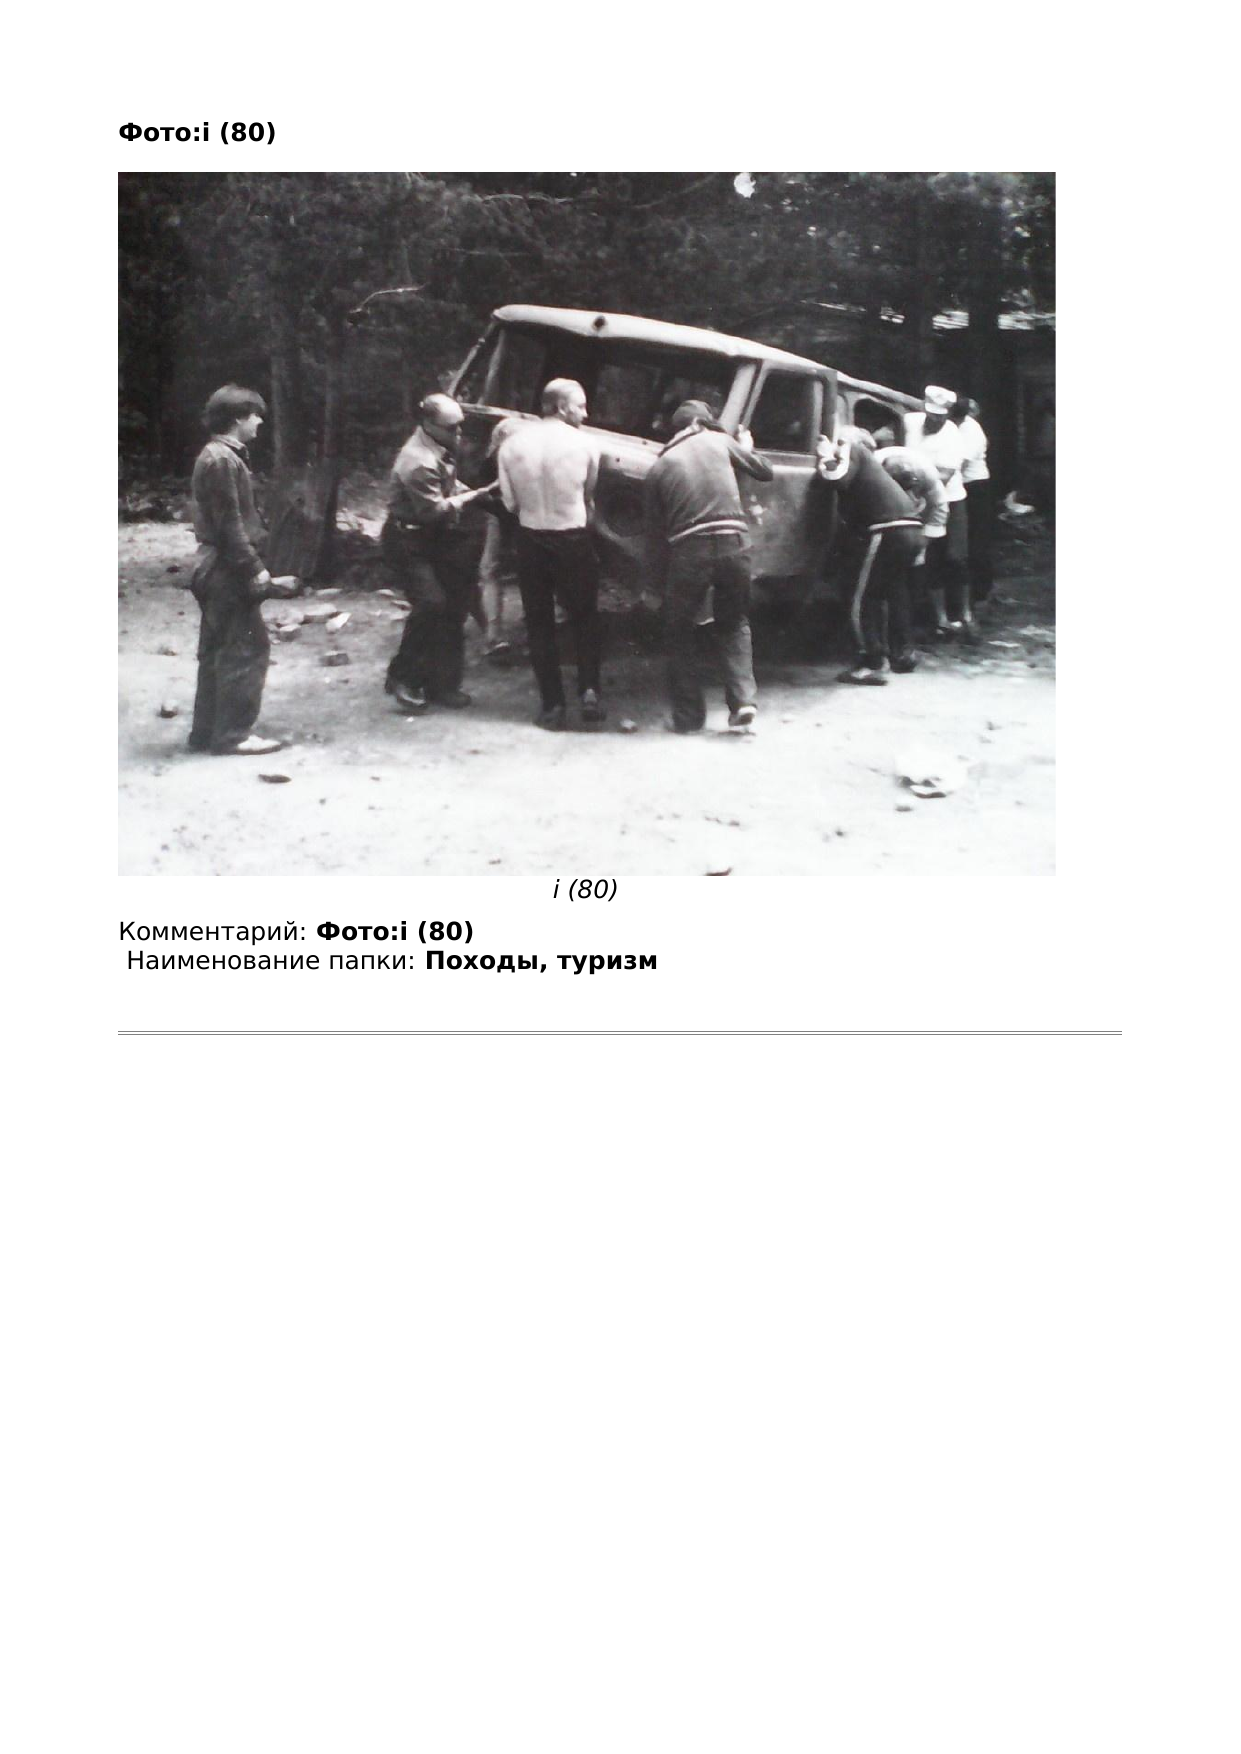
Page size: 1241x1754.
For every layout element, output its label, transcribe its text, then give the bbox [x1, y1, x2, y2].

text Комментарий: Фото:i (80) Наименование папки: Походы, туризм [118, 917, 1122, 1004]
picture [118, 172, 1056, 876]
text i (80) [118, 876, 1056, 904]
subtitle Фото:i (80) [118, 118, 1122, 147]
